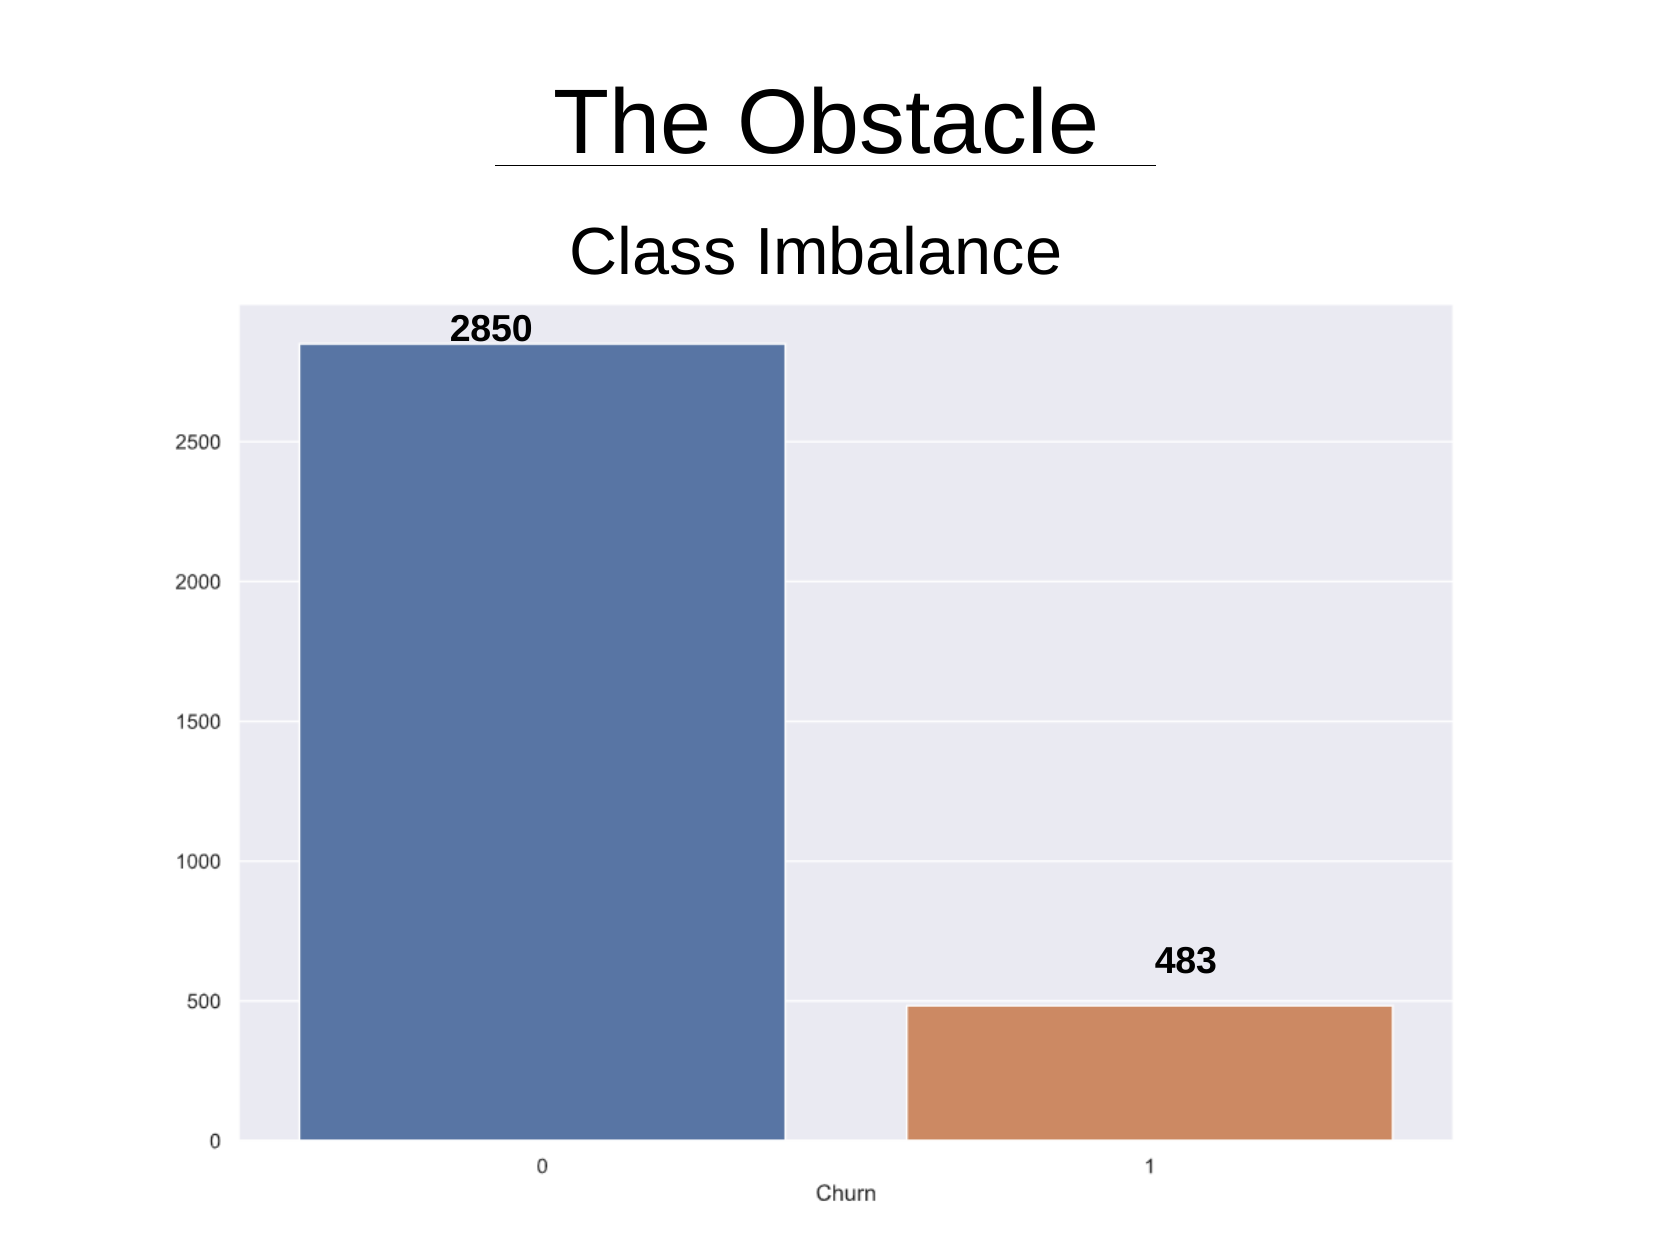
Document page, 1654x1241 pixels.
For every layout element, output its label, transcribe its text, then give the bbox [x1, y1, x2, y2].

text_box 2850 [435, 300, 661, 359]
text_box 483 [1140, 931, 1501, 991]
picture [165, 295, 1456, 1216]
text_box Class Imbalance [555, 206, 1156, 296]
title The Obstacle [82, 17, 1571, 226]
